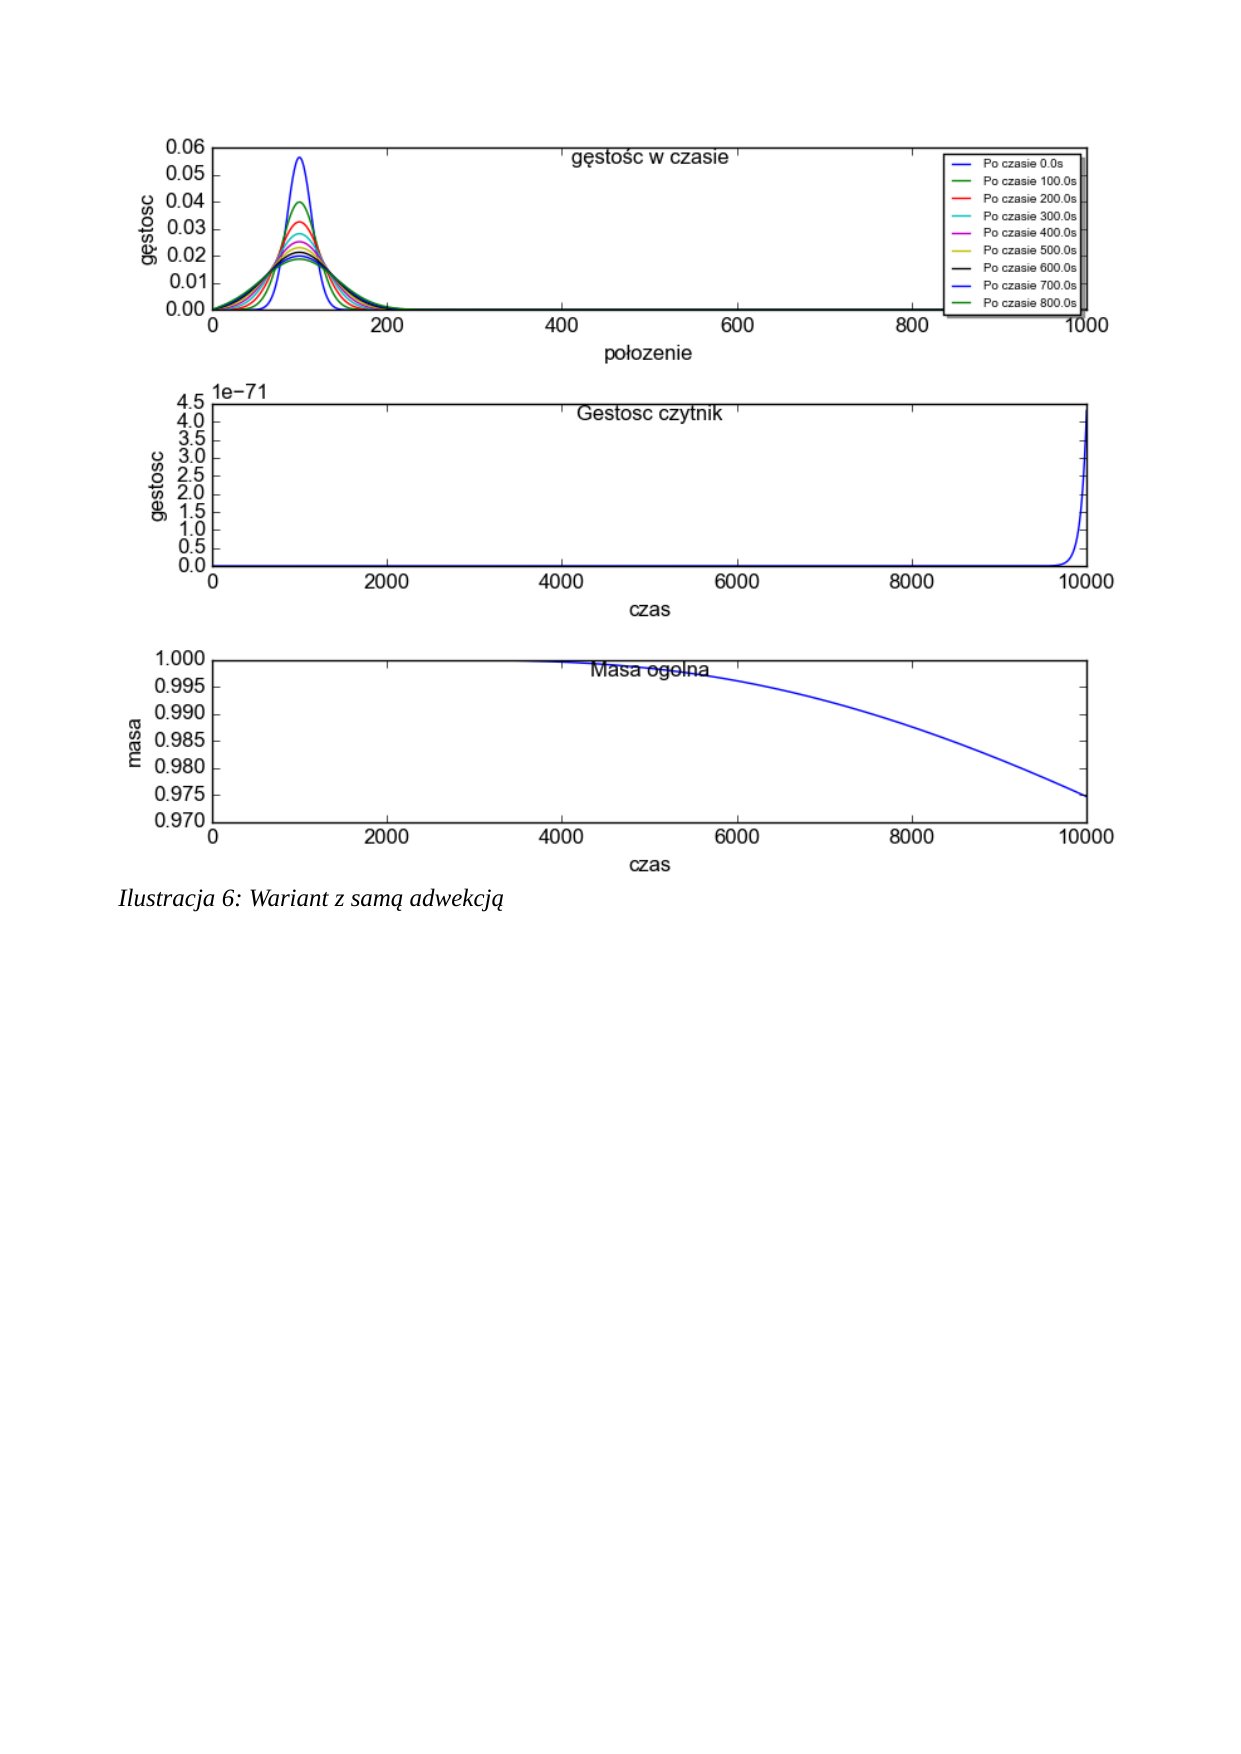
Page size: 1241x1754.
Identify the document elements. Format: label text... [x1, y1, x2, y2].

text Ilustracja 6: Wariant z samą adwekcją [118, 884, 1122, 912]
picture [118, 130, 1123, 884]
